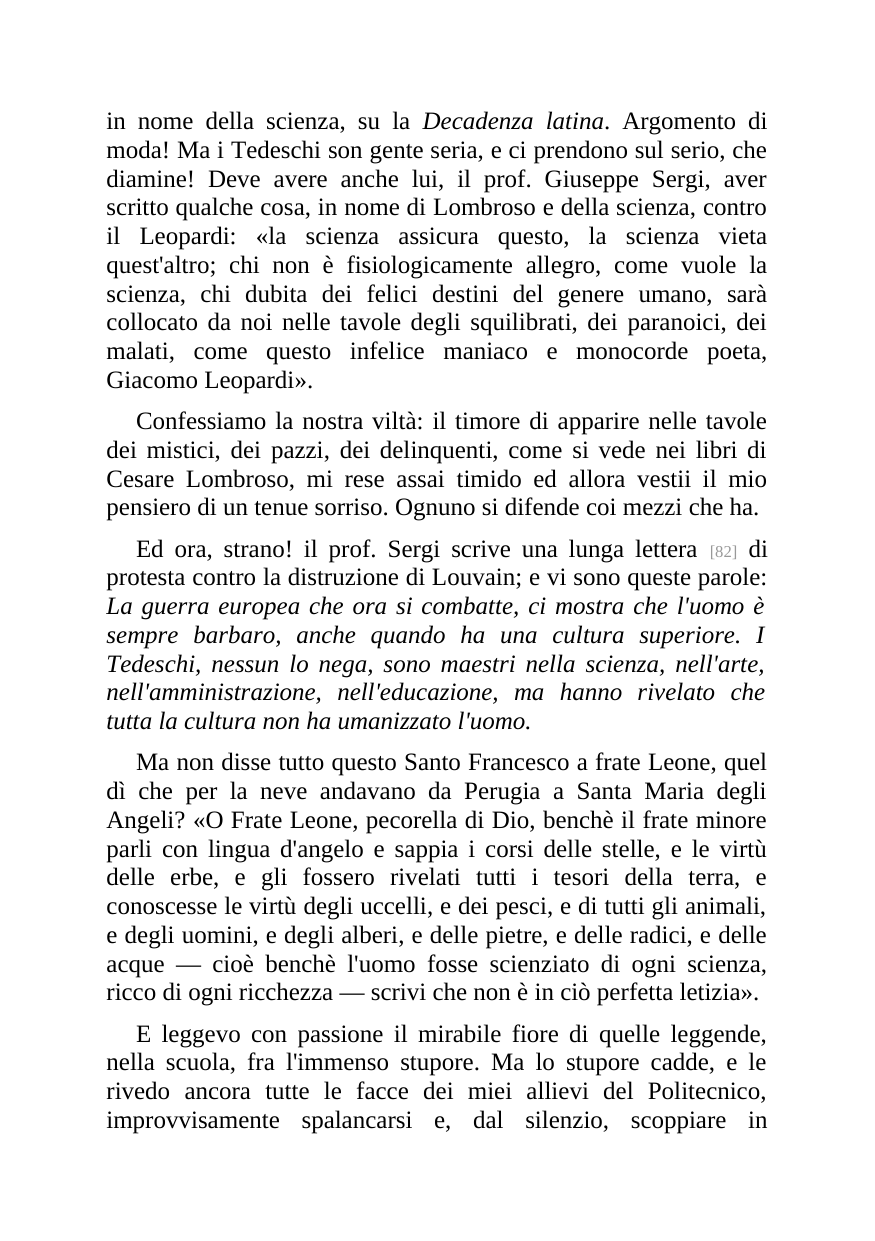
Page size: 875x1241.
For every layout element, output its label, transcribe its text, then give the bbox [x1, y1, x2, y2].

text E leggevo con passione il mirabile fiore di quelle leggende, nella scuola, fra l'immenso stupore. Ma lo stupore cadde, e le rivedo ancora tutte le facce dei miei allievi del Politecnico, improvvisamente spalancarsi e, dal silenzio, scoppiare in [106, 1019, 768, 1134]
text in nome della scienza, su la Decadenza latina. Argomento di moda! Ma i Tedeschi son gente seria, e ci prendono sul serio, che diamine! Deve avere anche lui, il prof. Giuseppe Sergi, aver scritto qualche cosa, in nome di Lombroso e della scienza, contro il Leopardi: «la scienza assicura questo, la scienza vieta quest'altro; chi non è fisiologicamente allegro, come vuole la scienza, chi dubita dei felici destini del genere umano, sarà collocato da noi nelle tavole degli squilibrati, dei paranoici, dei malati, come questo infelice maniaco e monocorde poeta, Giacomo Leopardi». [106, 106, 768, 394]
text Ma non disse tutto questo Santo Francesco a frate Leone, quel dì che per la neve andavano da Perugia a Santa Maria degli Angeli? «O Frate Leone, pecorella di Dio, benchè il frate minore parli con lingua d'angelo e sappia i corsi delle stelle, e le virtù delle erbe, e gli fossero rivelati tutti i tesori della terra, e conoscesse le virtù degli uccelli, e dei pesci, e di tutti gli animali, e degli uomini, e degli alberi, e delle pietre, e delle radici, e delle acque — cioè benchè l'uomo fosse scienziato di ogni scienza, ricco di ogni ricchezza — scrivi che non è in ciò perfetta letizia». [106, 747, 768, 1006]
text Ed ora, strano! il prof. Sergi scrive una lunga lettera [82] di protesta contro la distruzione di Louvain; e vi sono queste parole: La guerra europea che ora si combatte, ci mostra che l'uomo è sempre barbaro, anche quando ha una cultura superiore. I Tedeschi, nessun lo nega, sono maestri nella scienza, nell'arte, nell'amministrazione, nell'educazione, ma hanno rivelato che tutta la cultura non ha umanizzato l'uomo. [106, 534, 768, 735]
text Confessiamo la nostra viltà: il timore di apparire nelle tavole dei mistici, dei pazzi, dei delinquenti, come si vede nei libri di Cesare Lombroso, mi rese assai timido ed allora vestii il mio pensiero di un tenue sorriso. Ognuno si difende coi mezzi che ha. [106, 406, 768, 521]
